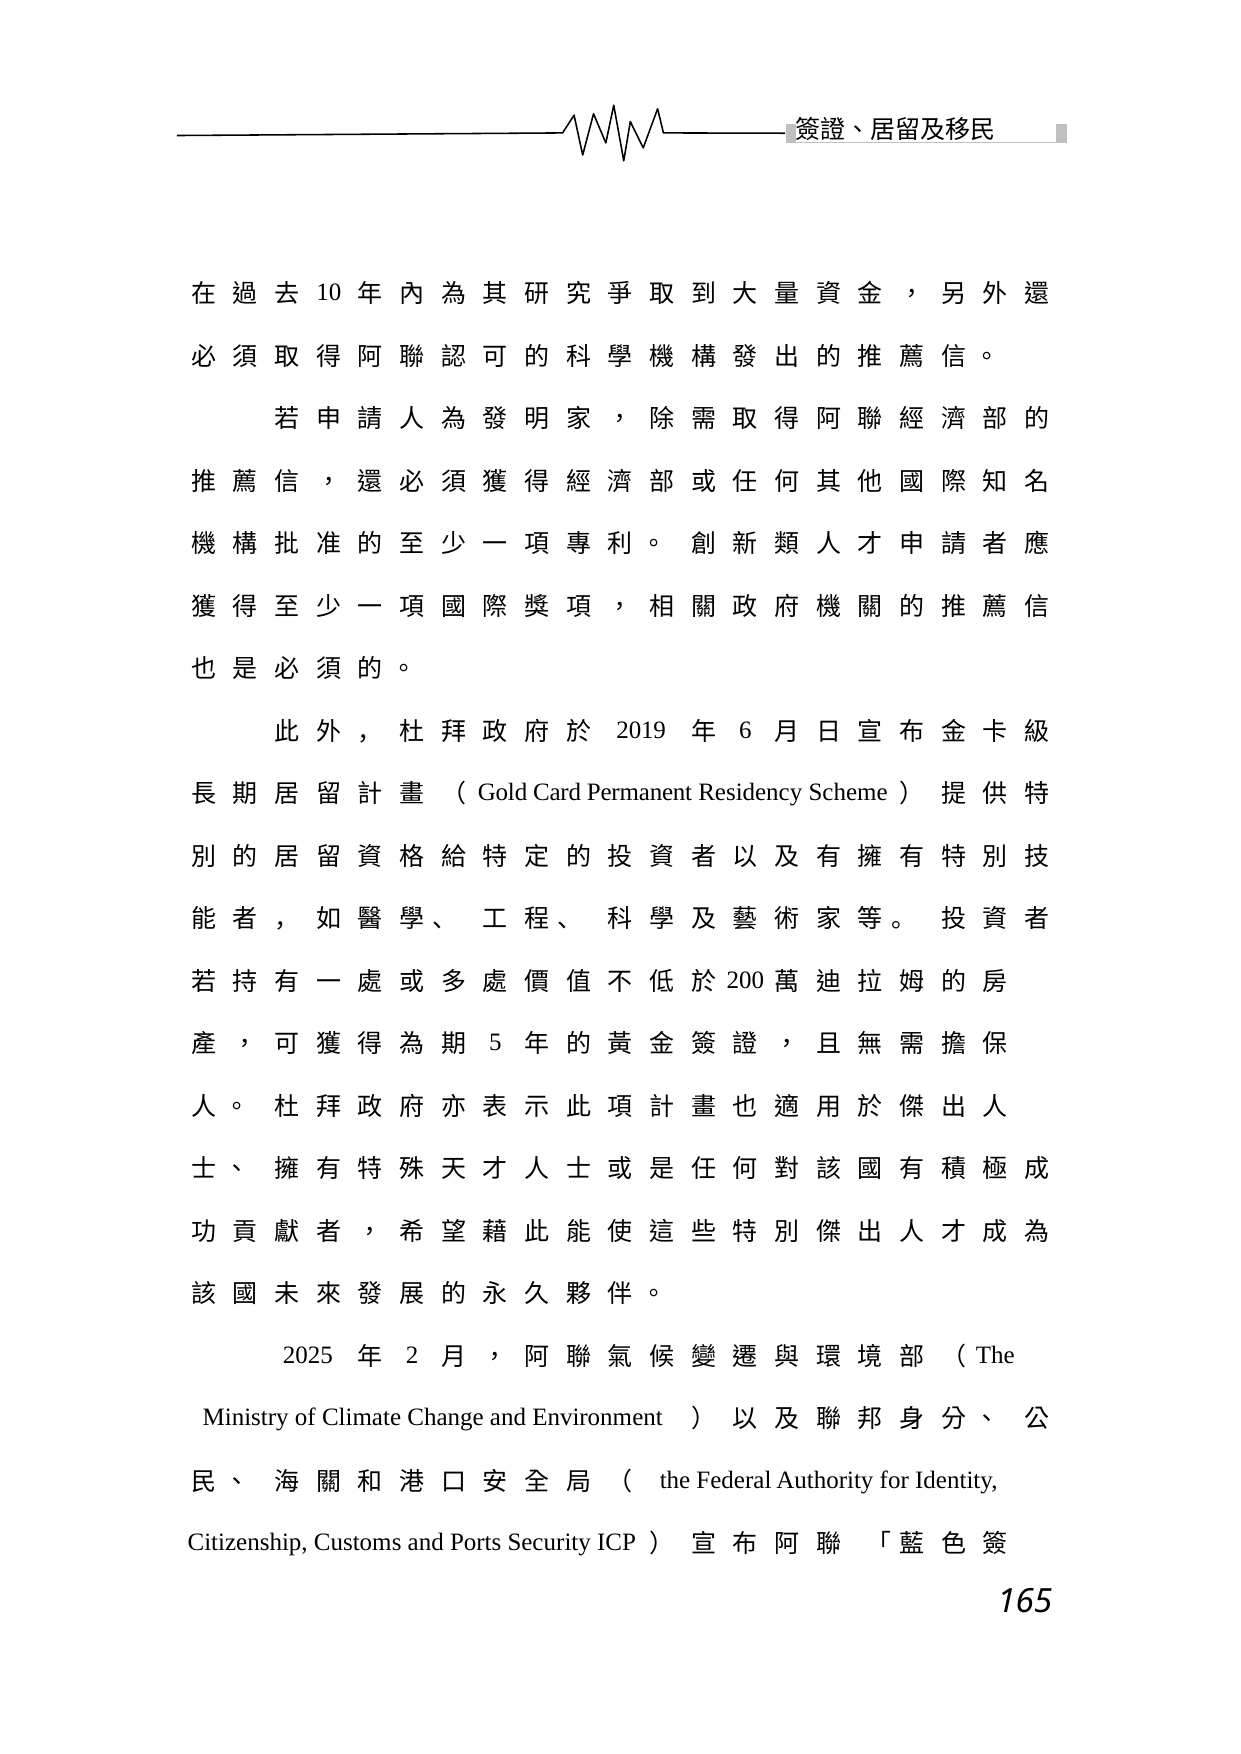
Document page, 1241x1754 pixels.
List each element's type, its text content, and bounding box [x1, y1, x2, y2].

text 此外，杜拜政府於2019年6月日宣布金卡級長期居留計畫（Gold Card Permanent Residency Scheme）提供特別的居留資格給特定的投資者以及有擁有特別技能者，如醫學、工程、科學及藝術家等。投資者若持有一處或多處價值不低於200萬迪拉姆的房產，可獲得為期5年的黃金簽證，且無需擔保人。杜拜政府亦表示此項計畫也適用於傑出人士、擁有特殊天才人士或是任何對該國有積極成功貢獻者，希望藉此能使這些特別傑出人才成為該國未來發展的永久夥伴。 [183, 688, 1058, 1313]
text 若申請人為發明家，除需取得阿聯經濟部的推薦信，還必須獲得經濟部或任何其他國際知名機構批准的至少一項專利。創新類人才申請者應獲得至少一項國際獎項，相關政府機關的推薦信也是必須的。 [183, 375, 1058, 688]
text 2025年2月，阿聯氣候變遷與環境部（The Ministry of Climate Change and Environment）以及聯邦身分、公民、海關和港口安全局（the Federal Authority for Identity, Citizenship, Customs and Ports Security ICP）宣布阿聯「藍色簽 [183, 1313, 1058, 1563]
text 在過去10年內為其研究爭取到大量資金，另外還必須取得阿聯認可的科學機構發出的推薦信。 [183, 250, 1058, 375]
